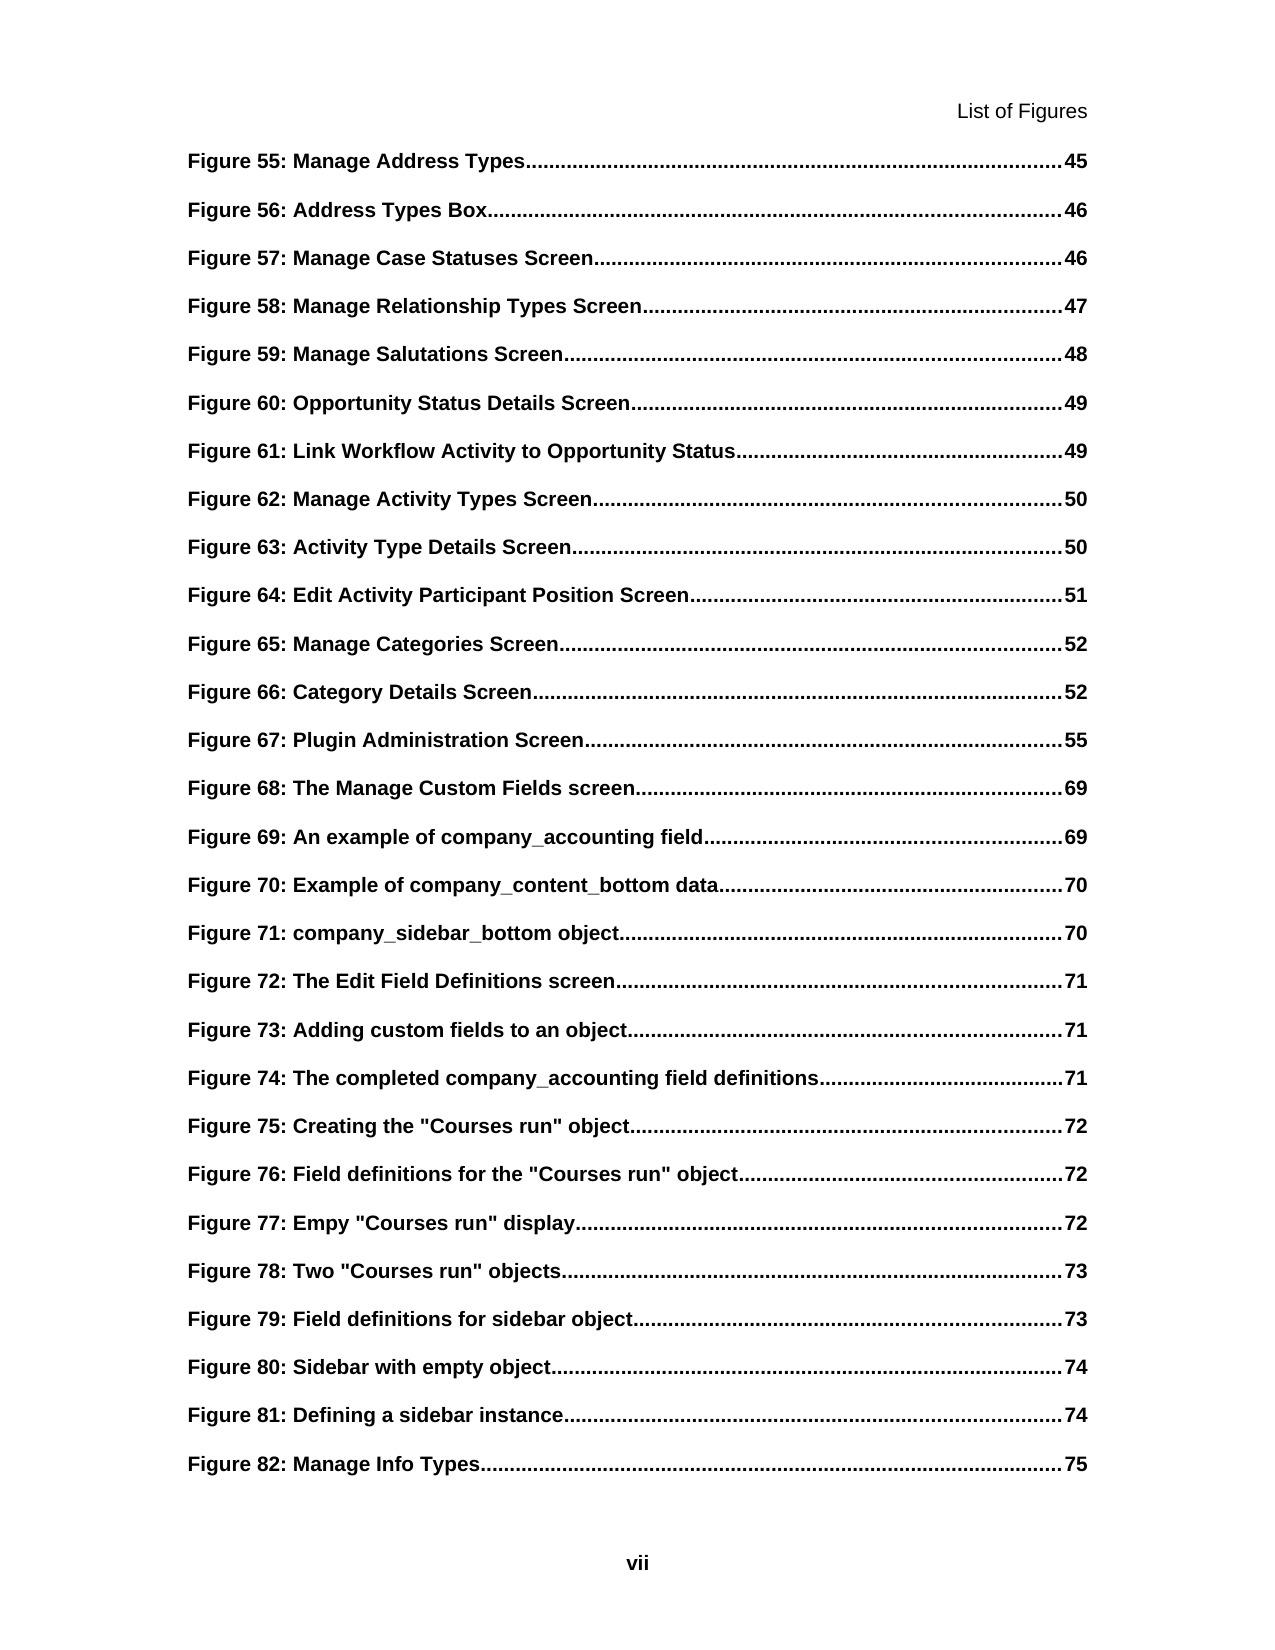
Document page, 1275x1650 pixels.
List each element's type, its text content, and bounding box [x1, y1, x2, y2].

text Figure 59: Manage Salutations Screen 48 [187, 343, 1087, 366]
text Figure 60: Opportunity Status Details Screen 49 [187, 391, 1087, 414]
text Figure 69: An example of company_accounting field 69 [187, 825, 1087, 848]
text Figure 66: Category Details Screen 52 [187, 681, 1087, 704]
text Figure 67: Plugin Administration Screen 55 [187, 729, 1087, 752]
text Figure 62: Manage Activity Types Screen 50 [187, 488, 1087, 511]
text Figure 74: The completed company_accounting field definitions 71 [187, 1066, 1087, 1089]
text Figure 63: Activity Type Details Screen 50 [187, 536, 1087, 559]
text Figure 79: Field definitions for sidebar object 73 [187, 1307, 1087, 1331]
text Figure 73: Adding custom fields to an object 71 [187, 1018, 1087, 1041]
text Figure 56: Address Types Box 46 [187, 198, 1087, 221]
text Figure 76: Field definitions for the "Courses run" object 72 [187, 1163, 1087, 1186]
text Figure 70: Example of company_content_bottom data 70 [187, 873, 1087, 897]
text Figure 78: Two "Courses run" objects 73 [187, 1259, 1087, 1282]
text Figure 65: Manage Categories Screen 52 [187, 632, 1087, 656]
text Figure 72: The Edit Field Definitions screen 71 [187, 970, 1087, 993]
text Figure 71: company_sidebar_bottom object 70 [187, 922, 1087, 945]
text Figure 82: Manage Info Types 75 [187, 1452, 1087, 1475]
text Figure 77: Empy "Courses run" display 72 [187, 1211, 1087, 1234]
text Figure 58: Manage Relationship Types Screen 47 [187, 295, 1087, 318]
text Figure 55: Manage Address Types 45 [187, 150, 1087, 173]
text Figure 61: Link Workflow Activity to Opportunity Status 49 [187, 439, 1087, 463]
text Figure 75: Creating the "Courses run" object 72 [187, 1114, 1087, 1138]
text Figure 64: Edit Activity Participant Position Screen 51 [187, 584, 1087, 607]
text Figure 68: The Manage Custom Fields screen 69 [187, 777, 1087, 800]
text Figure 81: Defining a sidebar instance 74 [187, 1404, 1087, 1427]
text Figure 80: Sidebar with empty object 74 [187, 1356, 1087, 1379]
text Figure 57: Manage Case Statuses Screen 46 [187, 246, 1087, 270]
